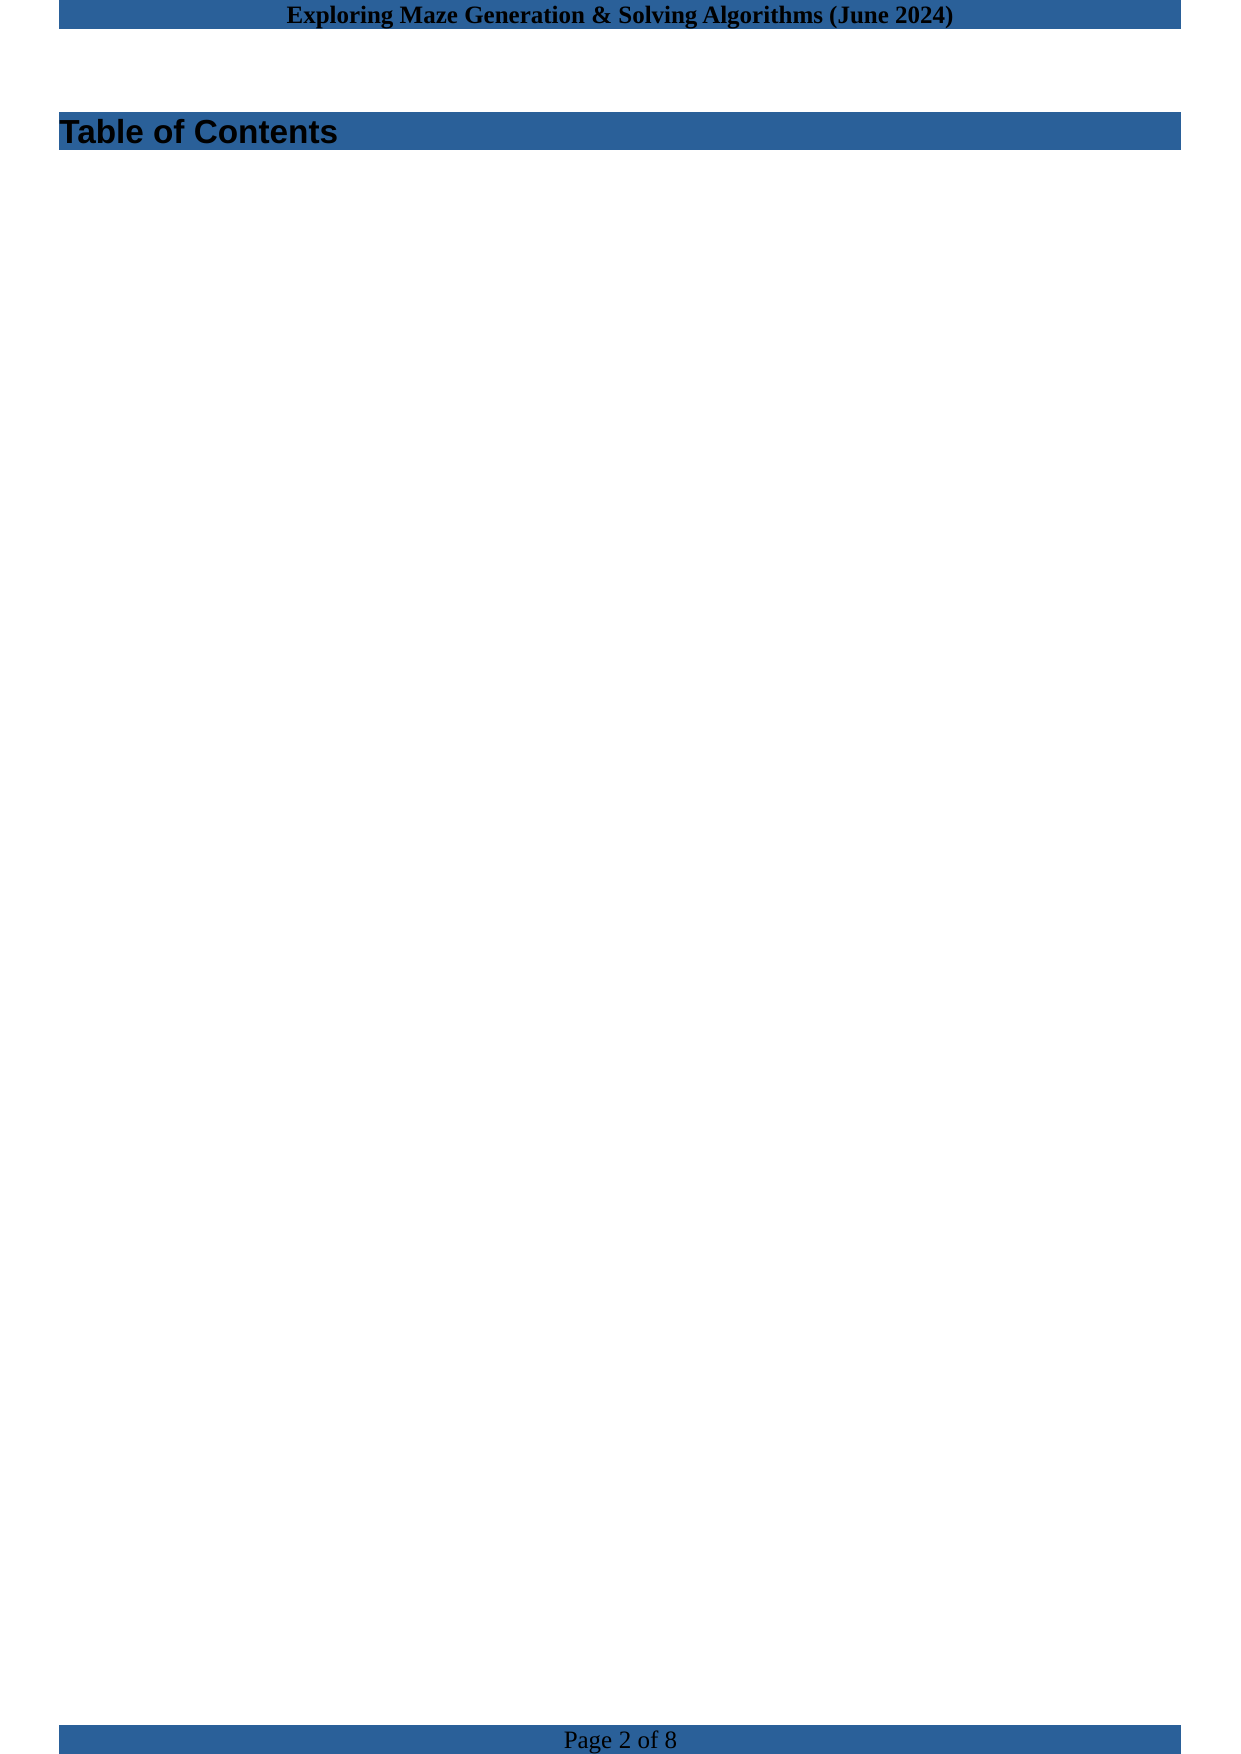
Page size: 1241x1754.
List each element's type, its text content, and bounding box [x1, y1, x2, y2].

subtitle Table of Contents [59, 112, 1181, 150]
